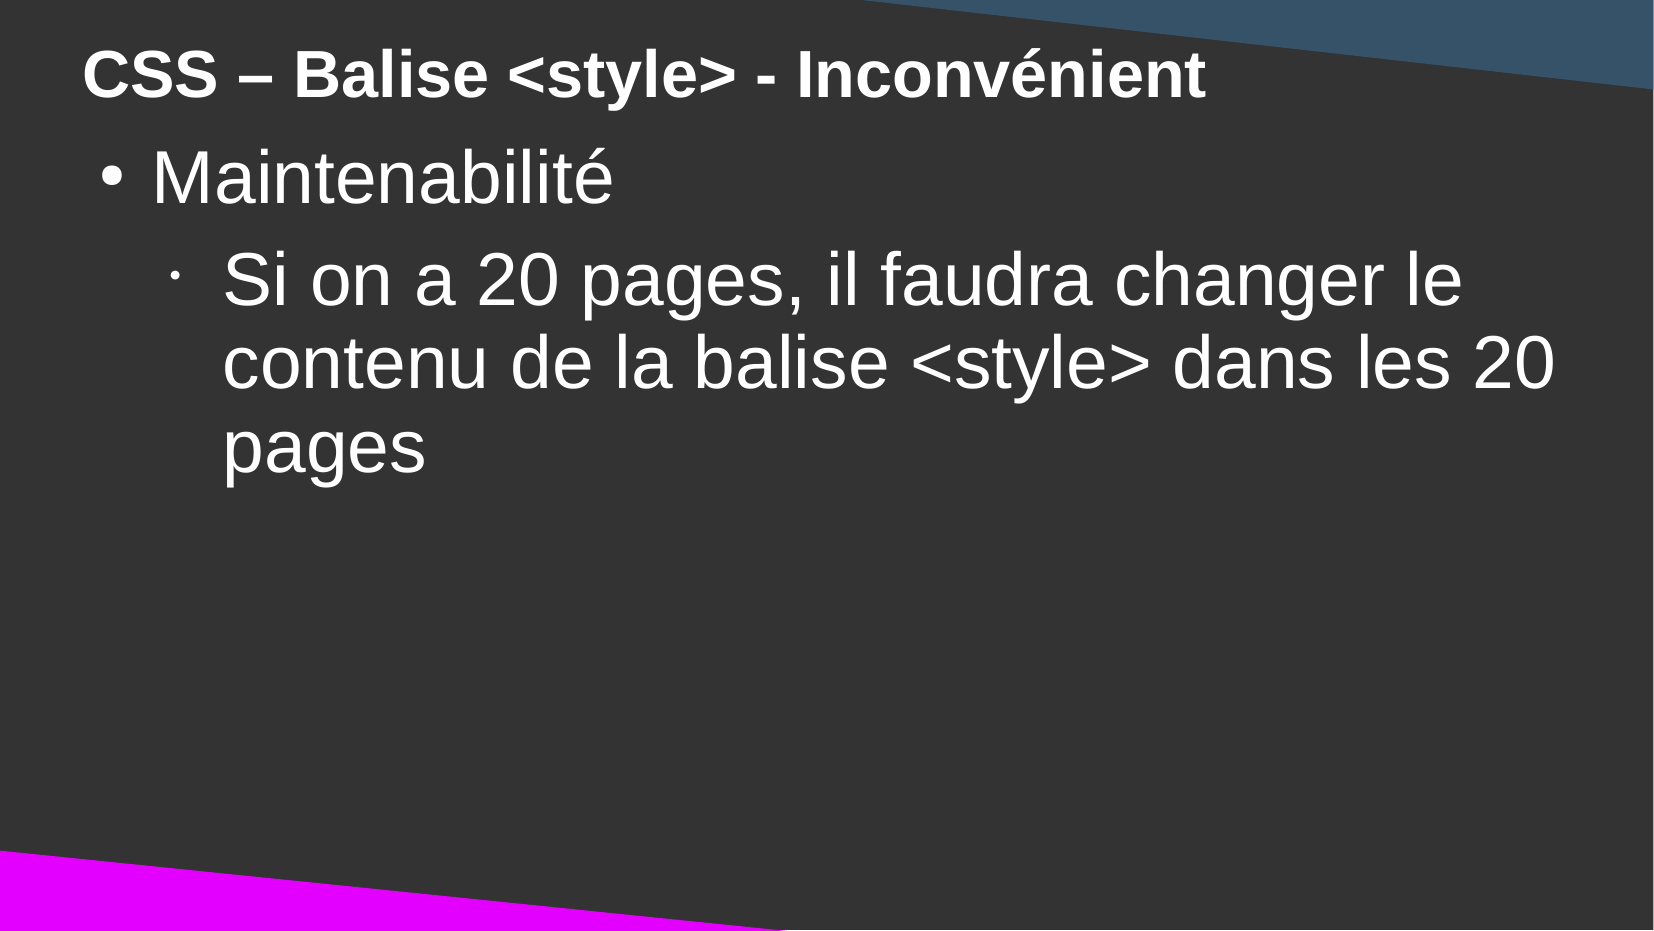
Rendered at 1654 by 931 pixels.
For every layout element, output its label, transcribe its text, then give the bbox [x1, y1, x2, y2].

title CSS – Balise <style> - Inconvénient [82, 37, 1571, 122]
text_box [0, 850, 788, 931]
text_box [861, 0, 1654, 90]
list Maintenabilité Si on a 20 pages, il faudra changer le contenu de la balise <style> dans les 20 pages [80, 135, 1605, 550]
